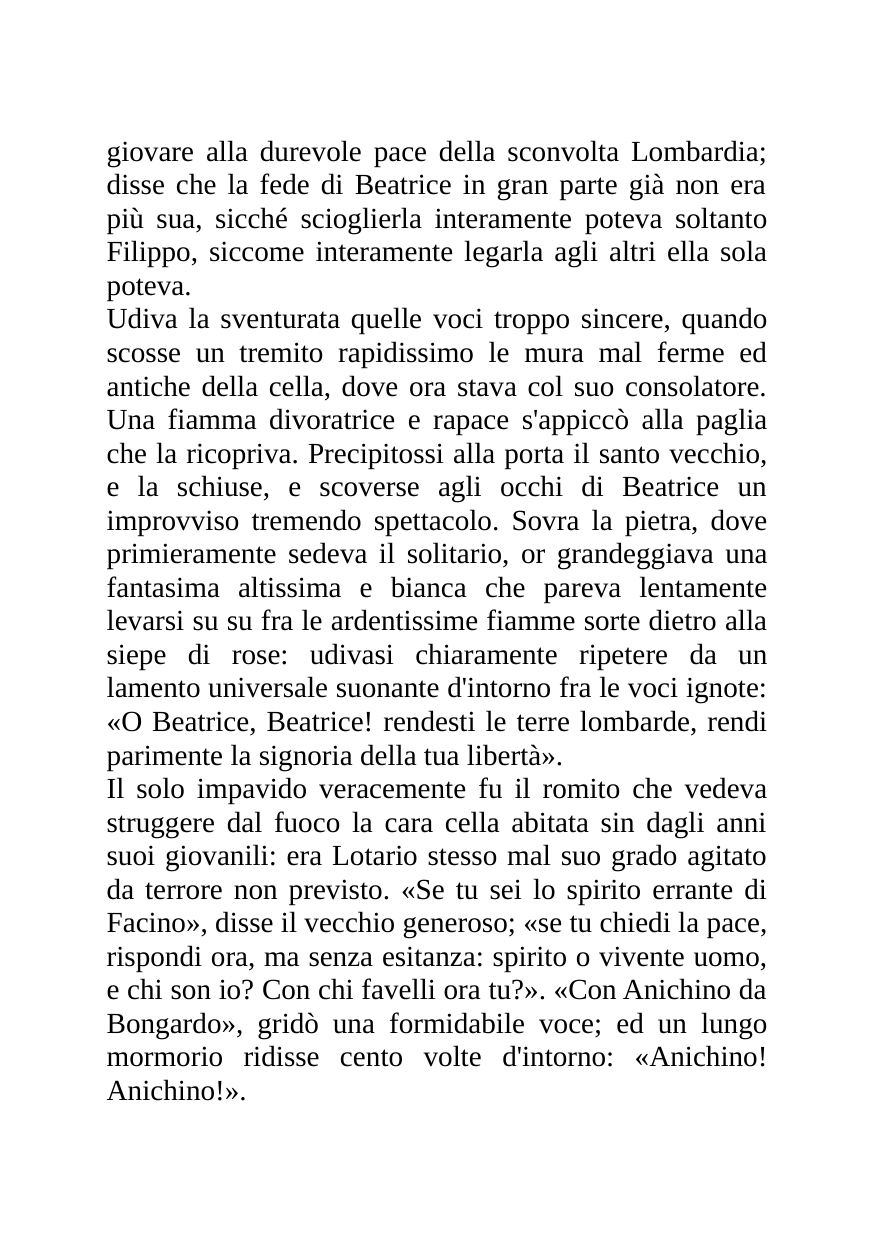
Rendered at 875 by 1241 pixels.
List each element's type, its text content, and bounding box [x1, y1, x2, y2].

text Udiva la sventurata quelle voci troppo sincere, quando scosse un tremito rapidissimo le mura mal ferme ed antiche della cella, dove ora stava col suo consolatore. Una fiamma divoratrice e rapace s'appiccò alla paglia che la ricopriva. Precipitossi alla porta il santo vecchio, e la schiuse, e scoverse agli occhi di Beatrice un improvviso tremendo spettacolo. Sovra la pietra, dove primieramente sedeva il solitario, or grandeggiava una fantasima altissima e bianca che pareva lentamente levarsi su su fra le ardentissime fiamme sorte dietro alla siepe di rose: udivasi chiaramente ripetere da un lamento universale suonante d'intorno fra le voci ignote: «O Beatrice, Beatrice! rendesti le terre lombarde, rendi parimente la signoria della tua libertà». [106, 302, 768, 771]
text giovare alla durevole pace della sconvolta Lombardia; disse che la fede di Beatrice in gran parte già non era più sua, sicché scioglierla interamente poteva soltanto Filippo, siccome interamente legarla agli altri ella sola poteva. [106, 134, 768, 302]
text Il solo impavido veracemente fu il romito che vedeva struggere dal fuoco la cara cella abitata sin dagli anni suoi giovanili: era Lotario stesso mal suo grado agitato da terrore non previsto. «Se tu sei lo spirito errante di Facino», disse il vecchio generoso; «se tu chiedi la pace, rispondi ora, ma senza esitanza: spirito o vivente uomo, e chi son io? Con chi favelli ora tu?». «Con Anichino da Bongardo», gridò una formidabile voce; ed un lungo mormorio ridisse cento volte d'intorno: «Anichino! Anichino!». [106, 771, 768, 1107]
